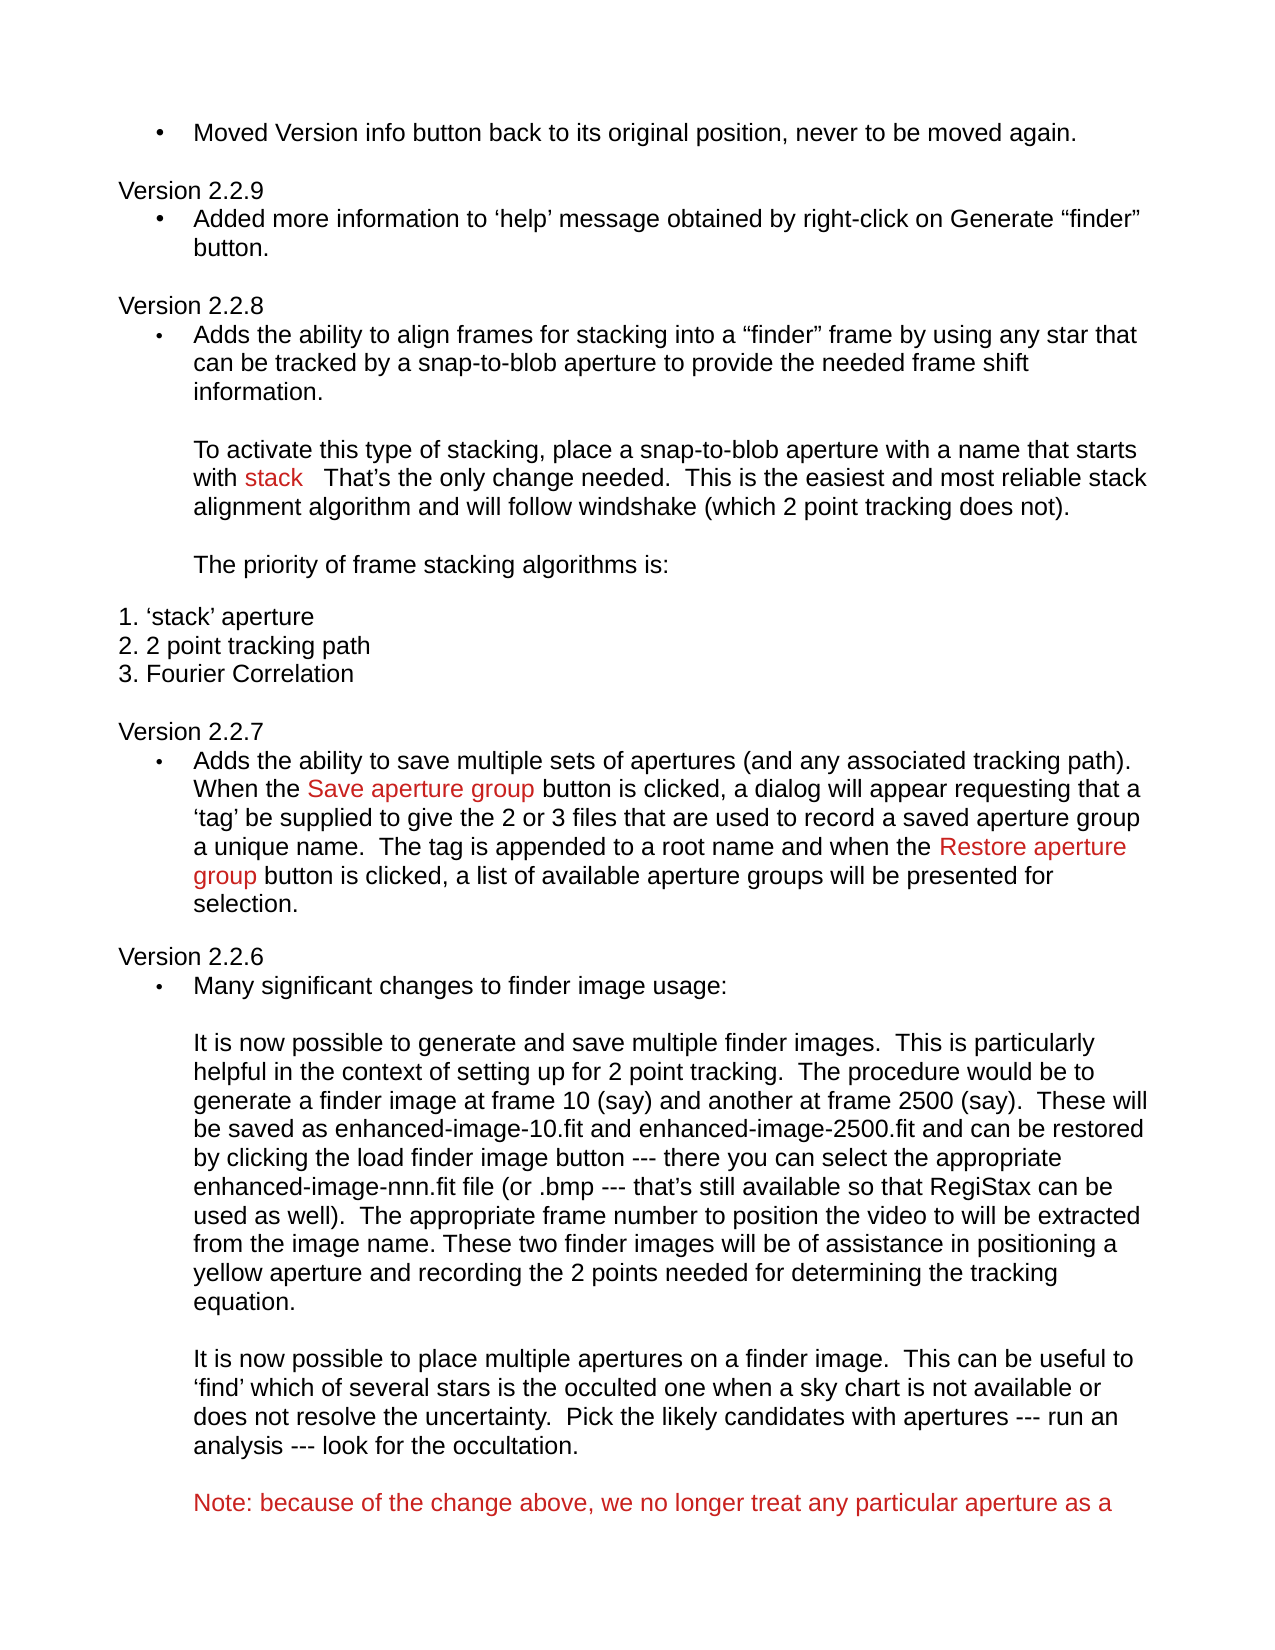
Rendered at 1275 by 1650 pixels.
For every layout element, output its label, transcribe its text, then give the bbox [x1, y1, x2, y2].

list Moved Version info button back to its original position, never to be moved again. [156, 118, 1157, 176]
list Added more information to ‘help’ message obtained by right-click on Generate “finder” button. [156, 204, 1157, 291]
list Adds the ability to save multiple sets of apertures (and any associated tracking path). When the Save aperture group button is clicked, a dialog will appear requesting that a ‘tag’ be supplied to give the 2 or 3 files that are used to record a saved aperture group a unique name. The tag is appended to a root name and when the Restore aperture group button is clicked, a list of available aperture groups will be presented for selection. [156, 746, 1157, 942]
text Version 2.2.7 [118, 717, 1157, 746]
text Version 2.2.8 [118, 291, 1157, 319]
text Version 2.2.9 [118, 176, 1157, 204]
text Version 2.2.6 [118, 942, 1157, 971]
text 1. ‘stack’ aperture 2. 2 point tracking path 3. Fourier Correlation [118, 602, 1157, 717]
list Many significant changes to finder image usage: It is now possible to generate and save multiple finder images. This is particularly helpful in the context of setting up for 2 point tracking. The procedure would be to generate a finder image at frame 10 (say) and another at frame 2500 (say). These will be saved as enhanced-image-10.fit and enhanced-image-2500.fit and can be restored by clicking the load finder image button --- there you can select the appropriate enhanced-image-nnn.fit file (or .bmp --- that’s still available so that RegiStax can be used as well). The appropriate frame number to position the video to will be extracted from the image name. These two finder images will be of assistance in positioning a yellow aperture and recording the 2 points needed for determining the tracking equation. It is now possible to place multiple apertures on a finder image. This can be useful to ‘find’ which of several stars is the occulted one when a sky chart is not available or does not resolve the uncertainty. Pick the likely candidates with apertures --- run an analysis --- look for the occultation. Note: because of the change above, we no longer treat any particular aperture as a [156, 971, 1157, 1517]
list Adds the ability to align frames for stacking into a “finder” frame by using any star that can be tracked by a snap-to-blob aperture to provide the needed frame shift information. To activate this type of stacking, place a snap-to-blob aperture with a name that starts with stack That’s the only change needed. This is the easiest and most reliable stack alignment algorithm and will follow windshake (which 2 point tracking does not). The priority of frame stacking algorithms is: [156, 319, 1157, 602]
